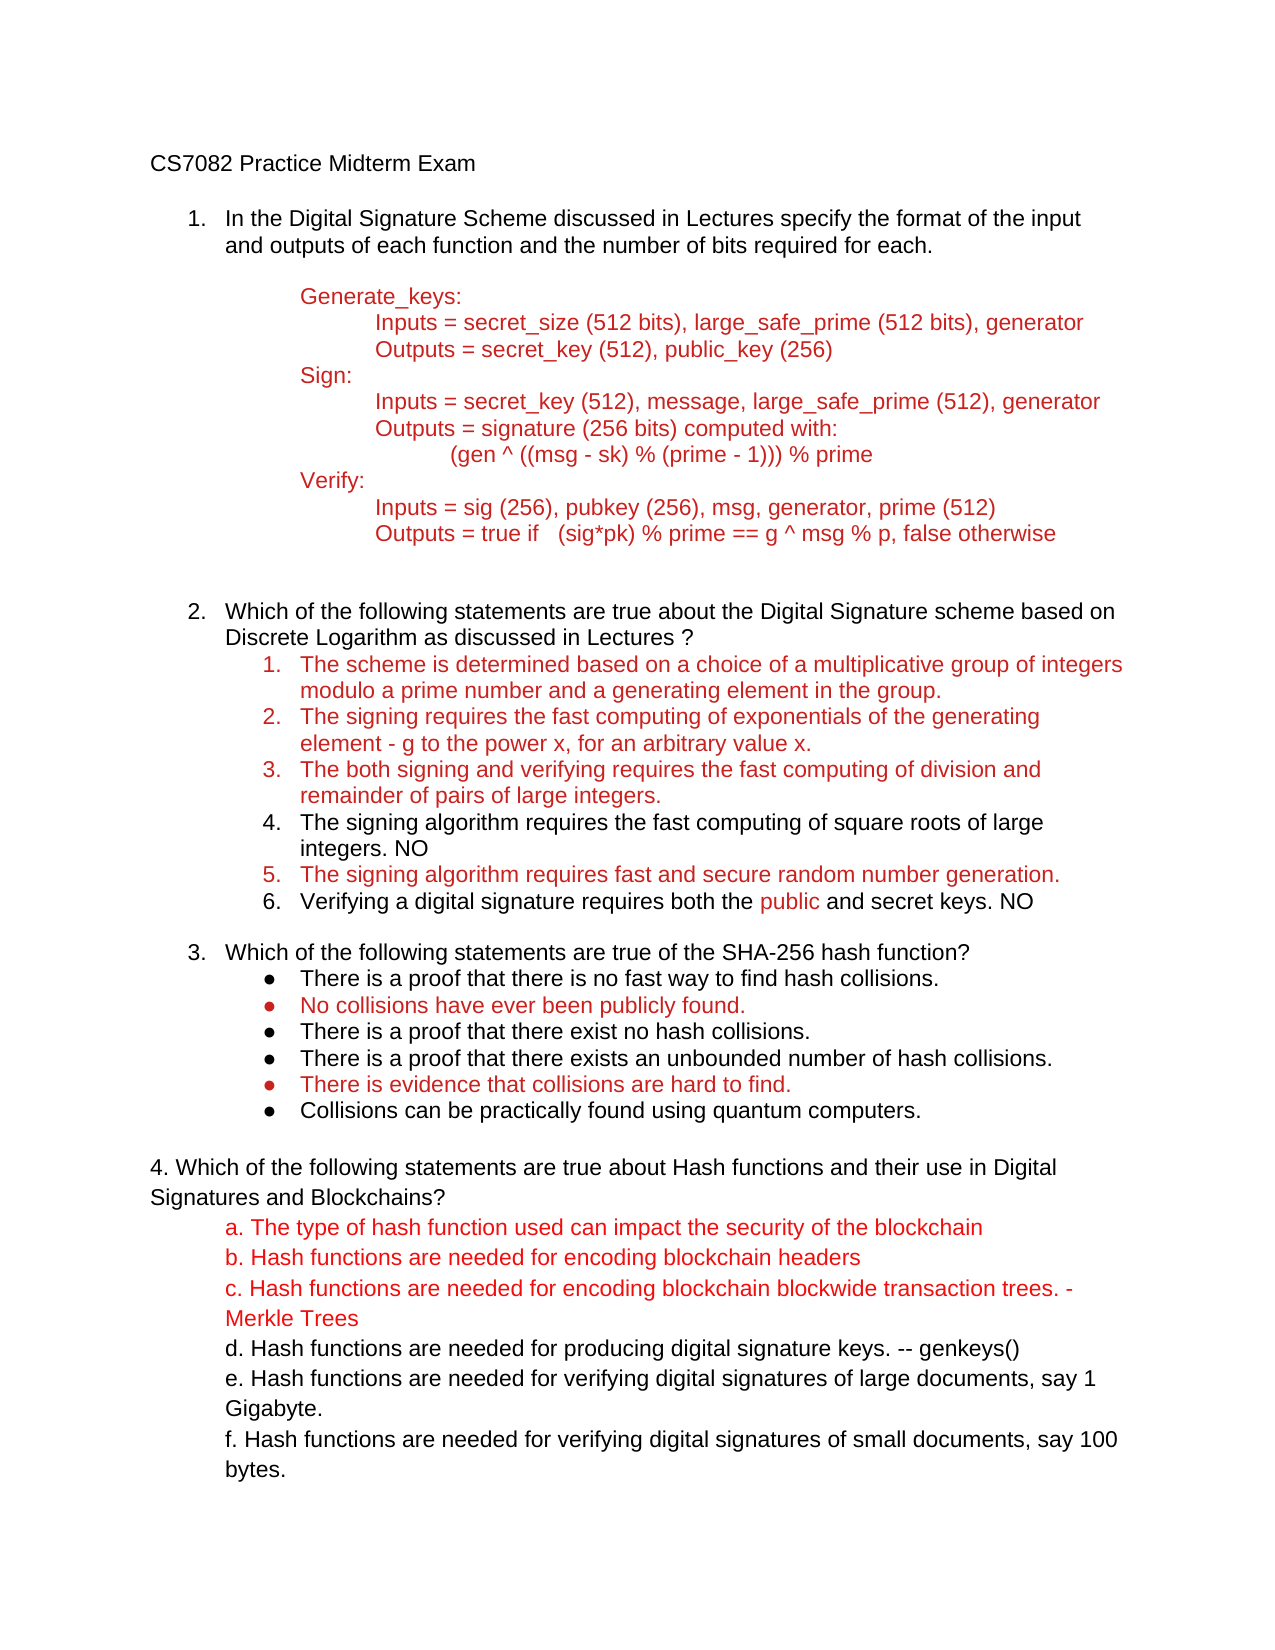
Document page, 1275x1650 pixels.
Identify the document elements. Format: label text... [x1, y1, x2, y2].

list Collisions can be practically found using quantum computers. [262, 1097, 1125, 1123]
list The signing algorithm requires fast and secure random number generation. [262, 861, 1125, 888]
list There is a proof that there exists an unbounded number of hash collisions. [262, 1044, 1125, 1071]
text a. The type of hash function used can impact the security of the blockchain [225, 1214, 1125, 1241]
text Sign: [300, 362, 1125, 388]
list There is a proof that there exist no hash collisions. [262, 1018, 1125, 1044]
text e. Hash functions are needed for verifying digital signatures of large documents, say 1 Gigabyte. [225, 1365, 1125, 1422]
text (gen ^ ((msg - sk) % (prime - 1))) % prime [375, 441, 1125, 467]
list In the Digital Signature Scheme discussed in Lectures specify the format of the input and outputs of each function and the number of bits required for each. [187, 205, 1125, 258]
text Inputs = secret_key (512), message, large_safe_prime (512), generator [300, 388, 1125, 415]
text Outputs = secret_key (512), public_key (256) [300, 336, 1125, 362]
list No collisions have ever been publicly found. [262, 992, 1125, 1018]
list Which of the following statements are true about the Digital Signature scheme based on Discrete Logarithm as discussed in Lectures ? [187, 598, 1125, 651]
text f. Hash functions are needed for verifying digital signatures of small documents, say 100 bytes. [225, 1426, 1125, 1482]
list The signing requires the fast computing of exponentials of the generating element - g to the power x, for an arbitrary value x. [262, 703, 1125, 756]
text b. Hash functions are needed for encoding blockchain headers [225, 1244, 1125, 1271]
text Inputs = secret_size (512 bits), large_safe_prime (512 bits), generator [300, 309, 1125, 336]
text d. Hash functions are needed for producing digital signature keys. -- genkeys() [225, 1335, 1125, 1361]
text Generate_keys: [300, 283, 1125, 309]
list The scheme is determined based on a choice of a multiplicative group of integers modulo a prime number and a generating element in the group. [262, 651, 1125, 703]
list There is a proof that there is no fast way to find hash collisions. [262, 965, 1125, 992]
list The both signing and verifying requires the fast computing of division and remainder of pairs of large integers. [262, 756, 1125, 809]
text 4. Which of the following statements are true about Hash functions and their use in Digital Signatures and Blockchains? [150, 1154, 1125, 1210]
text CS7082 Practice Midterm Exam [150, 150, 1125, 176]
text Verify: [150, 467, 1125, 494]
text c. Hash functions are needed for encoding blockchain blockwide transaction trees. - Merkle Trees [225, 1274, 1125, 1331]
list Verifying a digital signature requires both the public and secret keys. NO [262, 888, 1125, 914]
list The signing algorithm requires the fast computing of square roots of large integers. NO [262, 809, 1125, 861]
text Inputs = sig (256), pubkey (256), msg, generator, prime (512) [150, 494, 1125, 520]
text Outputs = signature (256 bits) computed with: [300, 415, 1125, 441]
text Outputs = true if (sig*pk) % prime == g ^ msg % p, false otherwise [150, 520, 1125, 546]
list There is evidence that collisions are hard to find. [262, 1071, 1125, 1097]
list Which of the following statements are true of the SHA-256 hash function? [187, 939, 1125, 965]
